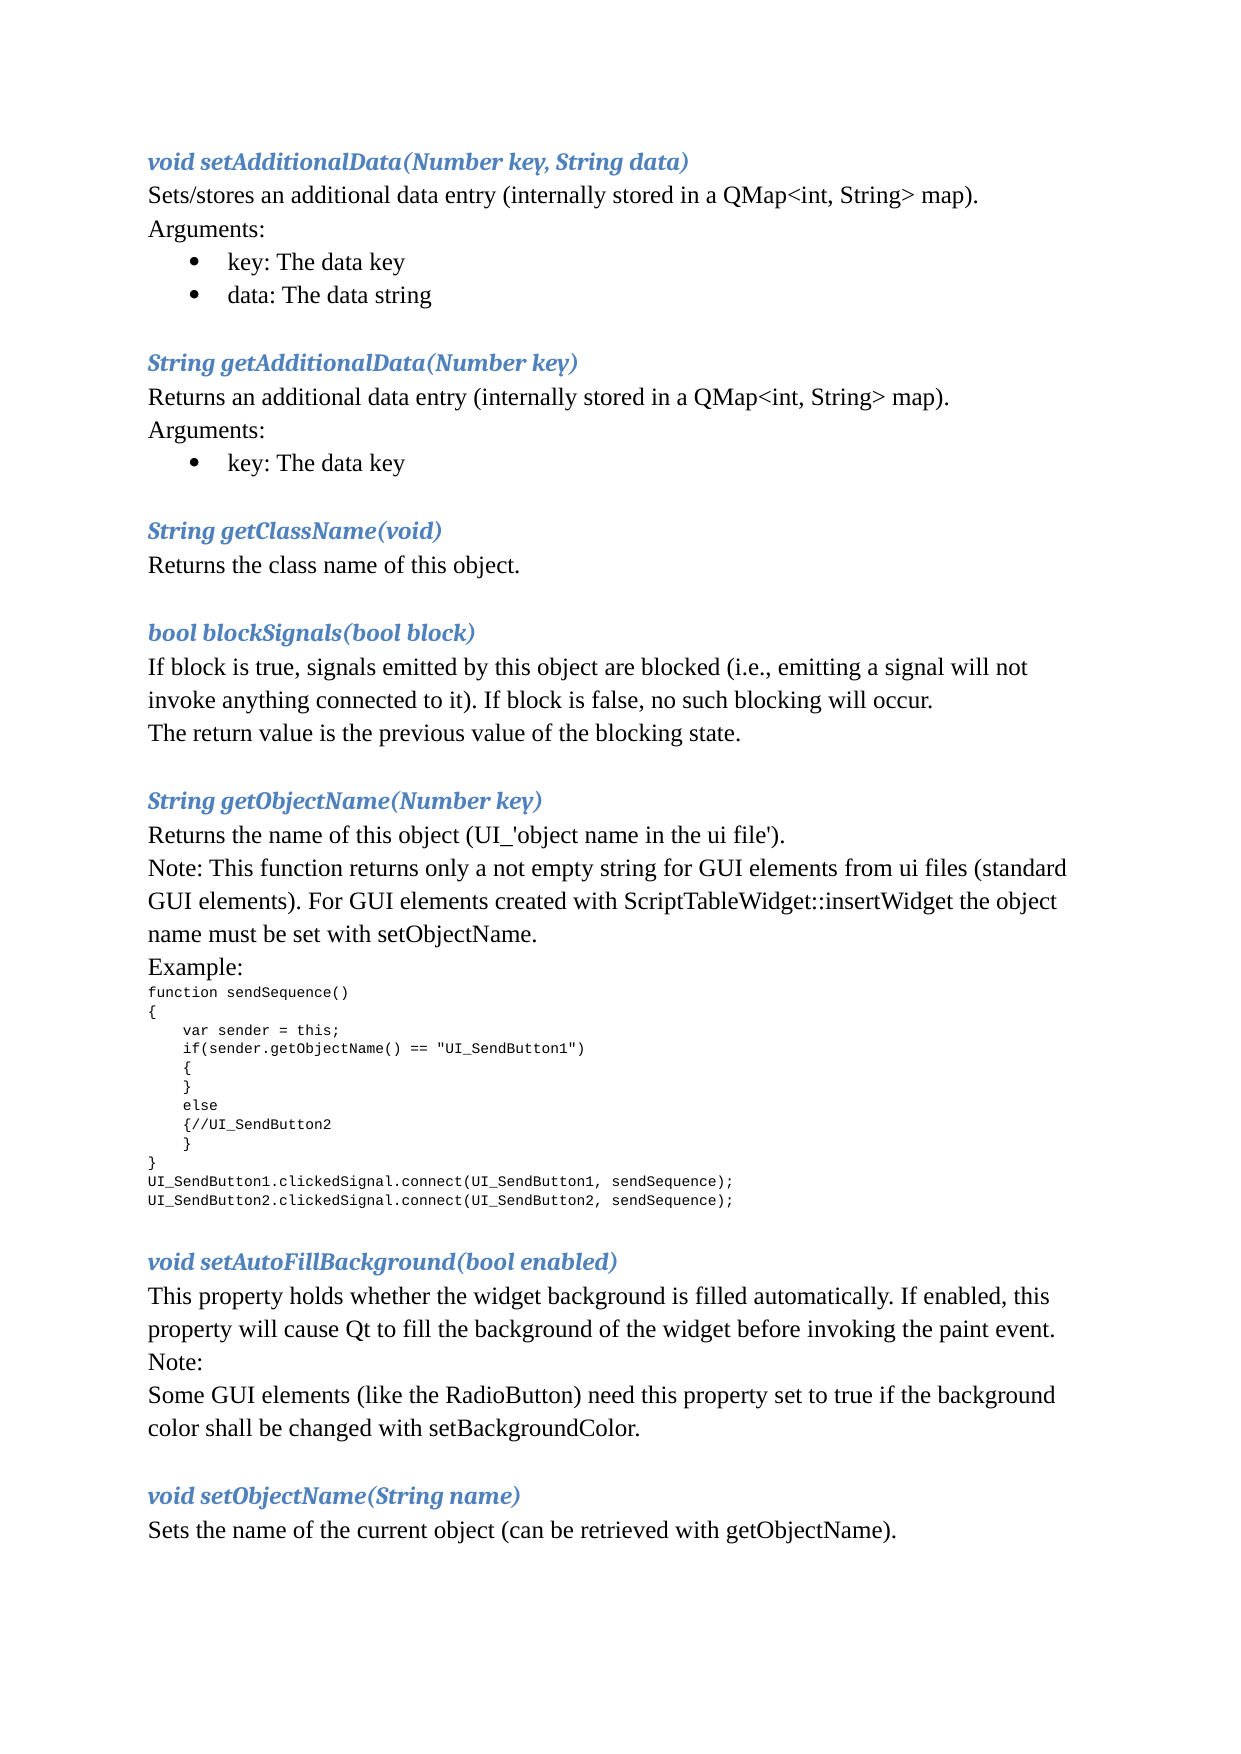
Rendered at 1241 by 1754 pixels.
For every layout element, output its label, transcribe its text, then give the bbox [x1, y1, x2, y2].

text Sets/stores an additional data entry (internally stored in a QMap<int, String> map). [148, 181, 1093, 209]
list key: The data key [190, 448, 1093, 476]
list key: The data key [190, 247, 1093, 275]
subtitle String getClassName(void) [148, 517, 1093, 545]
text } [148, 1136, 1093, 1153]
text else [148, 1098, 1093, 1115]
text Returns the name of this object (UI_'object name in the ui file'). [148, 820, 1093, 848]
subtitle String getAdditionalData(Number key) [148, 349, 1093, 377]
text Some GUI elements (like the RadioButton) need this property set to true if the background color shall be changed with setBackgroundColor. [148, 1380, 1093, 1442]
subtitle void setAutoFillBackground(bool enabled) [148, 1248, 1093, 1277]
text Example: [148, 952, 1093, 981]
text {//UI_SendButton2 [148, 1117, 1093, 1134]
subtitle void setObjectName(String name) [148, 1482, 1093, 1511]
text { [148, 1061, 1093, 1077]
text Arguments: [148, 214, 1093, 242]
text Returns an additional data entry (internally stored in a QMap<int, String> map). [148, 382, 1093, 410]
text Note: [148, 1347, 1093, 1376]
text This property holds whether the widget background is filled automatically. If enabled, this property will cause Qt to fill the background of the widget before invoking the paint event. [148, 1281, 1093, 1343]
text If block is true, signals emitted by this object are blocked (i.e., emitting a signal will not invoke anything connected to it). If block is false, no such blocking will occur. [148, 652, 1093, 713]
text Note: This function returns only a not empty string for GUI elements from ui files (standard GUI elements). For GUI elements created with ScriptTableWidget::insertWidget the object name must be set with setObjectName. [148, 853, 1093, 947]
text { [148, 1004, 1093, 1020]
text UI_SendButton1.clickedSignal.connect(UI_SendButton1, sendSequence); [148, 1174, 1093, 1191]
text var sender = this; [148, 1023, 1093, 1039]
text Arguments: [148, 415, 1093, 443]
text function sendSequence() [148, 985, 1093, 1001]
list data: The data string [190, 280, 1093, 308]
text Returns the class name of this object. [148, 550, 1093, 578]
text if(sender.getObjectName() == "UI_SendButton1") [148, 1042, 1093, 1058]
text } [148, 1155, 1093, 1172]
subtitle String getObjectName(Number key) [148, 787, 1093, 815]
text } [148, 1079, 1093, 1096]
subtitle bool blockSignals(bool block) [148, 619, 1093, 647]
text UI_SendButton2.clickedSignal.connect(UI_SendButton2, sendSequence); [148, 1193, 1093, 1210]
text Sets the name of the current object (can be retrieved with getObjectName). [148, 1515, 1093, 1544]
subtitle void setAdditionalData(Number key, String data) [148, 148, 1093, 176]
text The return value is the previous value of the blocking state. [148, 718, 1093, 746]
